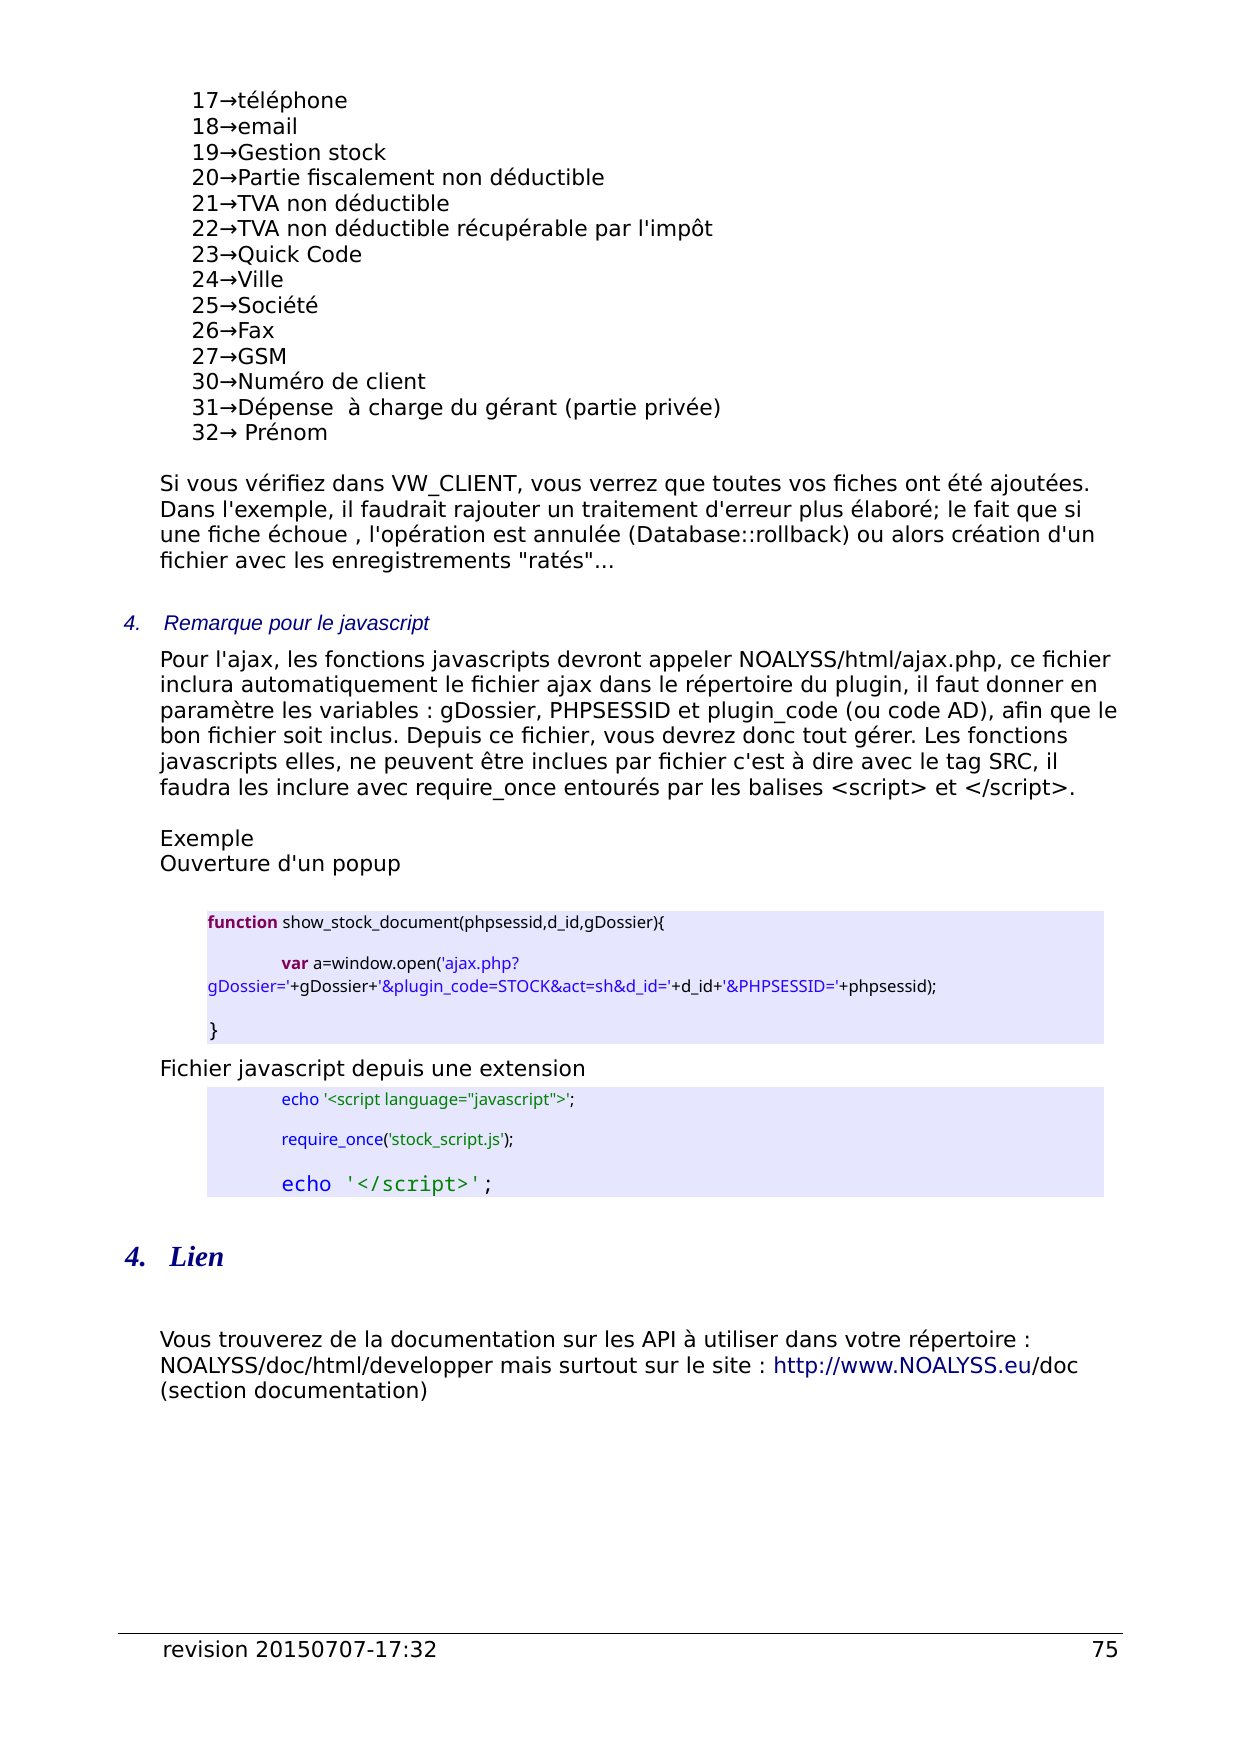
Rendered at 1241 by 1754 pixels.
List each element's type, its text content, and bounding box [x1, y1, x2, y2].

text echo '</script>'; [207, 1169, 1104, 1197]
subtitle Lien [117, 1239, 1123, 1272]
text var a=window.open('ajax.php?gDossier='+gDossier+'&plugin_code=STOCK&act=sh&d_id='+d_id+'&PHPSESSID='+phpsessid); [207, 952, 1104, 997]
text Vous trouverez de la documentation sur les API à utiliser dans votre répertoire : NOALYSS/doc/html/developper mais surtout sur le site : http://www.NOALYSS.eu/doc (section documentation) [159, 1327, 1123, 1404]
text 27→GSM [191, 344, 1123, 369]
text 17→téléphone [191, 88, 1123, 114]
subtitle Remarque pour le javascript [117, 611, 1123, 635]
text Exemple [159, 826, 1123, 851]
text 25→Société [191, 293, 1123, 318]
text Ouverture d'un popup [159, 851, 1123, 877]
text 21→TVA non déductible [191, 191, 1123, 216]
text Fichier javascript depuis une extension [159, 1056, 1123, 1081]
text 26→Fax [191, 318, 1123, 344]
text require_once('stock_script.js'); [207, 1128, 1104, 1151]
text function show_stock_document(phpsessid,d_id,gDossier){ [207, 911, 1104, 934]
text 31→Dépense à charge du gérant (partie privée) [191, 395, 1123, 420]
text Pour l'ajax, les fonctions javascripts devront appeler NOALYSS/html/ajax.php, ce fichier inclura automatiquement le fichier ajax dans le répertoire du plugin, il faut donner en paramètre les variables : gDossier, PHPSESSID et plugin_code (ou code AD), afin que le bon fichier soit inclus. Depuis ce fichier, vous devrez donc tout gérer. Les fonctions javascripts elles, ne peuvent être inclues par fichier c'est à dire avec le tag SRC, il faudra les inclure avec require_once entourés par les balises <script> et </script>. [159, 647, 1123, 800]
text } [207, 1015, 1104, 1044]
text echo '<script language="javascript">'; [207, 1087, 1104, 1110]
text 18→email [191, 114, 1123, 139]
text 30→Numéro de client [191, 369, 1123, 395]
text 19→Gestion stock [191, 139, 1123, 165]
text 23→Quick Code [191, 242, 1123, 267]
text 32→ Prénom [191, 420, 1123, 446]
text 22→TVA non déductible récupérable par l'impôt [191, 216, 1123, 242]
text Si vous vérifiez dans VW_CLIENT, vous verrez que toutes vos fiches ont été ajoutées. Dans l'exemple, il faudrait rajouter un traitement d'erreur plus élaboré; le fait que si une fiche échoue , l'opération est annulée (Database::rollback) ou alors création d'un fichier avec les enregistrements "ratés"... [159, 471, 1123, 573]
text 20→Partie fiscalement non déductible [191, 165, 1123, 191]
text 24→Ville [191, 267, 1123, 293]
